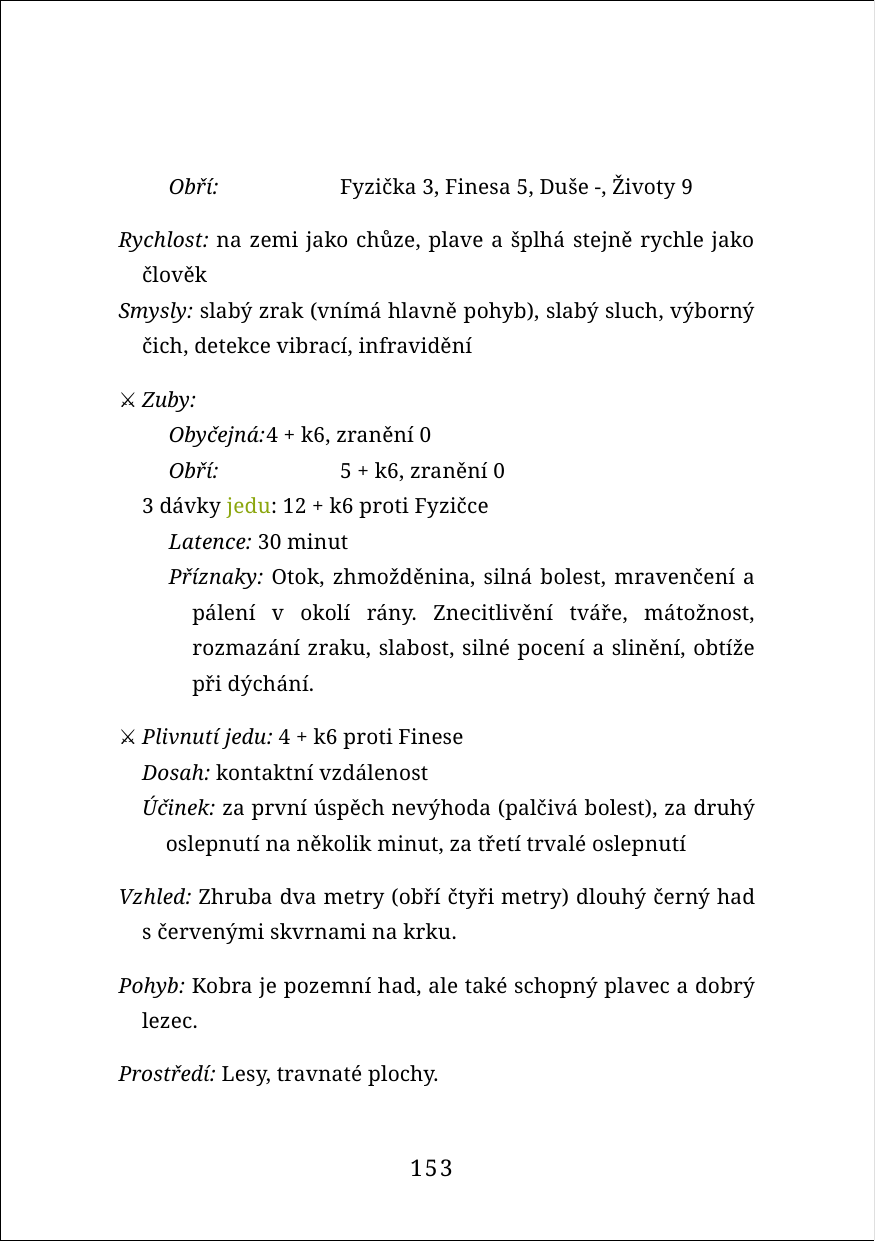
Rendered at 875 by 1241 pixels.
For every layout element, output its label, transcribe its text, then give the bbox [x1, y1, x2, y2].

text 3 dávky jedu: 12 + k6 proti Fyzičce [142, 491, 756, 520]
text Latence: 30 minut [168, 527, 756, 555]
text Obří: 5 + k6, zranění 0 [168, 456, 756, 484]
text Rychlost: na zemi jako chůze, plave a šplhá stejně rychle jako člověk [118, 225, 756, 289]
text ⚔ Zuby: [118, 385, 756, 413]
text Dosah: kontaktní vzdálenost [142, 758, 756, 786]
text Vzhled: Zhruba dva metry (obří čtyři metry) dlouhý černý had s červenými skvrnami na krku. [118, 882, 756, 946]
text Obyčejná: 4 + k6, zranění 0 [168, 420, 756, 449]
text Prostředí: Lesy, travnaté plochy. [118, 1059, 756, 1088]
text Obří: Fyzička 3, Finesa 5, Duše -, Životy 9 [168, 172, 756, 200]
text Pohyb: Kobra je pozemní had, ale také schopný plavec a dobrý lezec. [118, 971, 756, 1035]
text ⚔ Plivnutí jedu: 4 + k6 proti Finese [118, 722, 756, 751]
text Smysly: slabý zrak (vnímá hlavně pohyb), slabý sluch, výborný čich, detekce vibrací, infravidění [118, 296, 756, 360]
text Příznaky: Otok, zhmožděnina, silná bolest, mravenčení a pálení v okolí rány. Znecitlivění tváře, mátožnost, rozmazání zraku, slabost, silné pocení a slinění, obtíže při dýchání. [168, 562, 756, 697]
text Účinek: za první úspěch nevýhoda (palčivá bolest), za druhý oslepnutí na několik minut, za třetí trvalé oslepnutí [142, 793, 756, 857]
